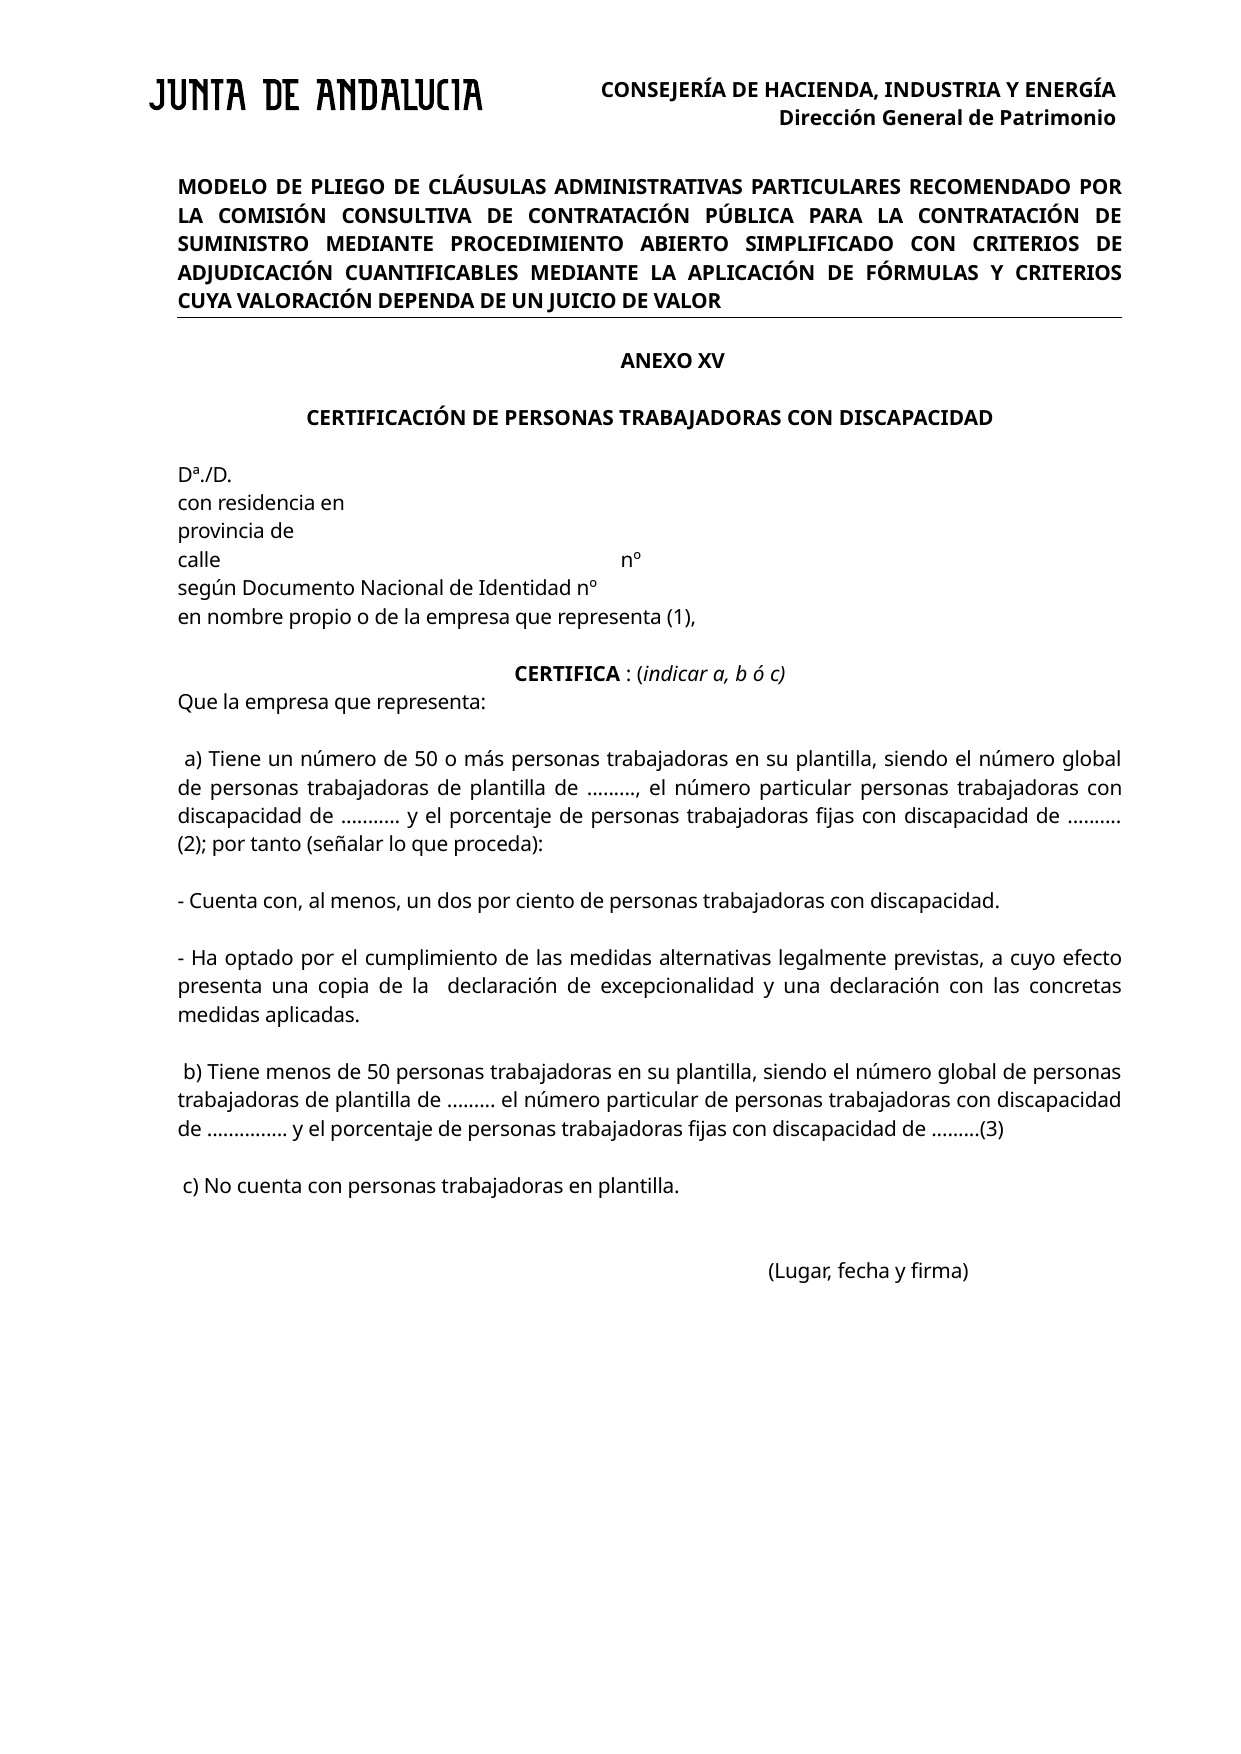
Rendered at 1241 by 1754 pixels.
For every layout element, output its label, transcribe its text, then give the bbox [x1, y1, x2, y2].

text b) Tiene menos de 50 personas trabajadoras en su plantilla, siendo el número global de personas trabajadoras de plantilla de ......... el número particular de personas trabajadoras con discapacidad de ............... y el porcentaje de personas trabajadoras fijas con discapacidad de .........(3) [177, 1057, 1122, 1142]
text a) Tiene un número de 50 o más personas trabajadoras en su plantilla, siendo el número global de personas trabajadoras de plantilla de ........., el número particular personas trabajadoras con discapacidad de ........... y el porcentaje de personas trabajadoras fijas con discapacidad de .......... (2); por tanto (señalar lo que proceda): [177, 744, 1122, 858]
text Que la empresa que representa: [177, 687, 1122, 716]
text calle nº [177, 545, 1196, 573]
text - Cuenta con, al menos, un dos por ciento de personas trabajadoras con discapacidad. [177, 886, 1122, 915]
text MODELO DE PLIEGO DE CLÁUSULAS ADMINISTRATIVAS PARTICULARES RECOMENDADO POR LA COMISIÓN CONSULTIVA DE CONTRATACIÓN PÚBLICA PARA LA CONTRATACIÓN DE SUMINISTRO MEDIANTE PROCEDIMIENTO ABIERTO SIMPLIFICADO CON CRITERIOS DE ADJUDICACIÓN CUANTIFICABLES MEDIANTE LA APLICACIÓN DE FÓRMULAS Y CRITERIOS CUYA VALORACIÓN DEPENDA DE UN JUICIO DE VALOR [177, 172, 1122, 317]
text CERTIFICACIÓN DE PERSONAS TRABAJADORAS CON DISCAPACIDAD [177, 403, 1122, 431]
text (Lugar, fecha y firma) [177, 1256, 1122, 1284]
text con residencia en [177, 488, 1196, 517]
subtitle ANEXO XV [177, 346, 1240, 374]
text - Ha optado por el cumplimiento de las medidas alternativas legalmente previstas, a cuyo efecto presenta una copia de la declaración de excepcionalidad y una declaración con las concretas medidas aplicadas. [177, 943, 1122, 1028]
text Dª./D. [177, 460, 1196, 488]
text CERTIFICA : (indicar a, b ó c) [177, 659, 1122, 687]
text provincia de [177, 517, 1196, 545]
text según Documento Nacional de Identidad nº [177, 573, 1196, 602]
text en nombre propio o de la empresa que representa (1), [177, 602, 1196, 630]
text c) No cuenta con personas trabajadoras en plantilla. [177, 1171, 1122, 1199]
